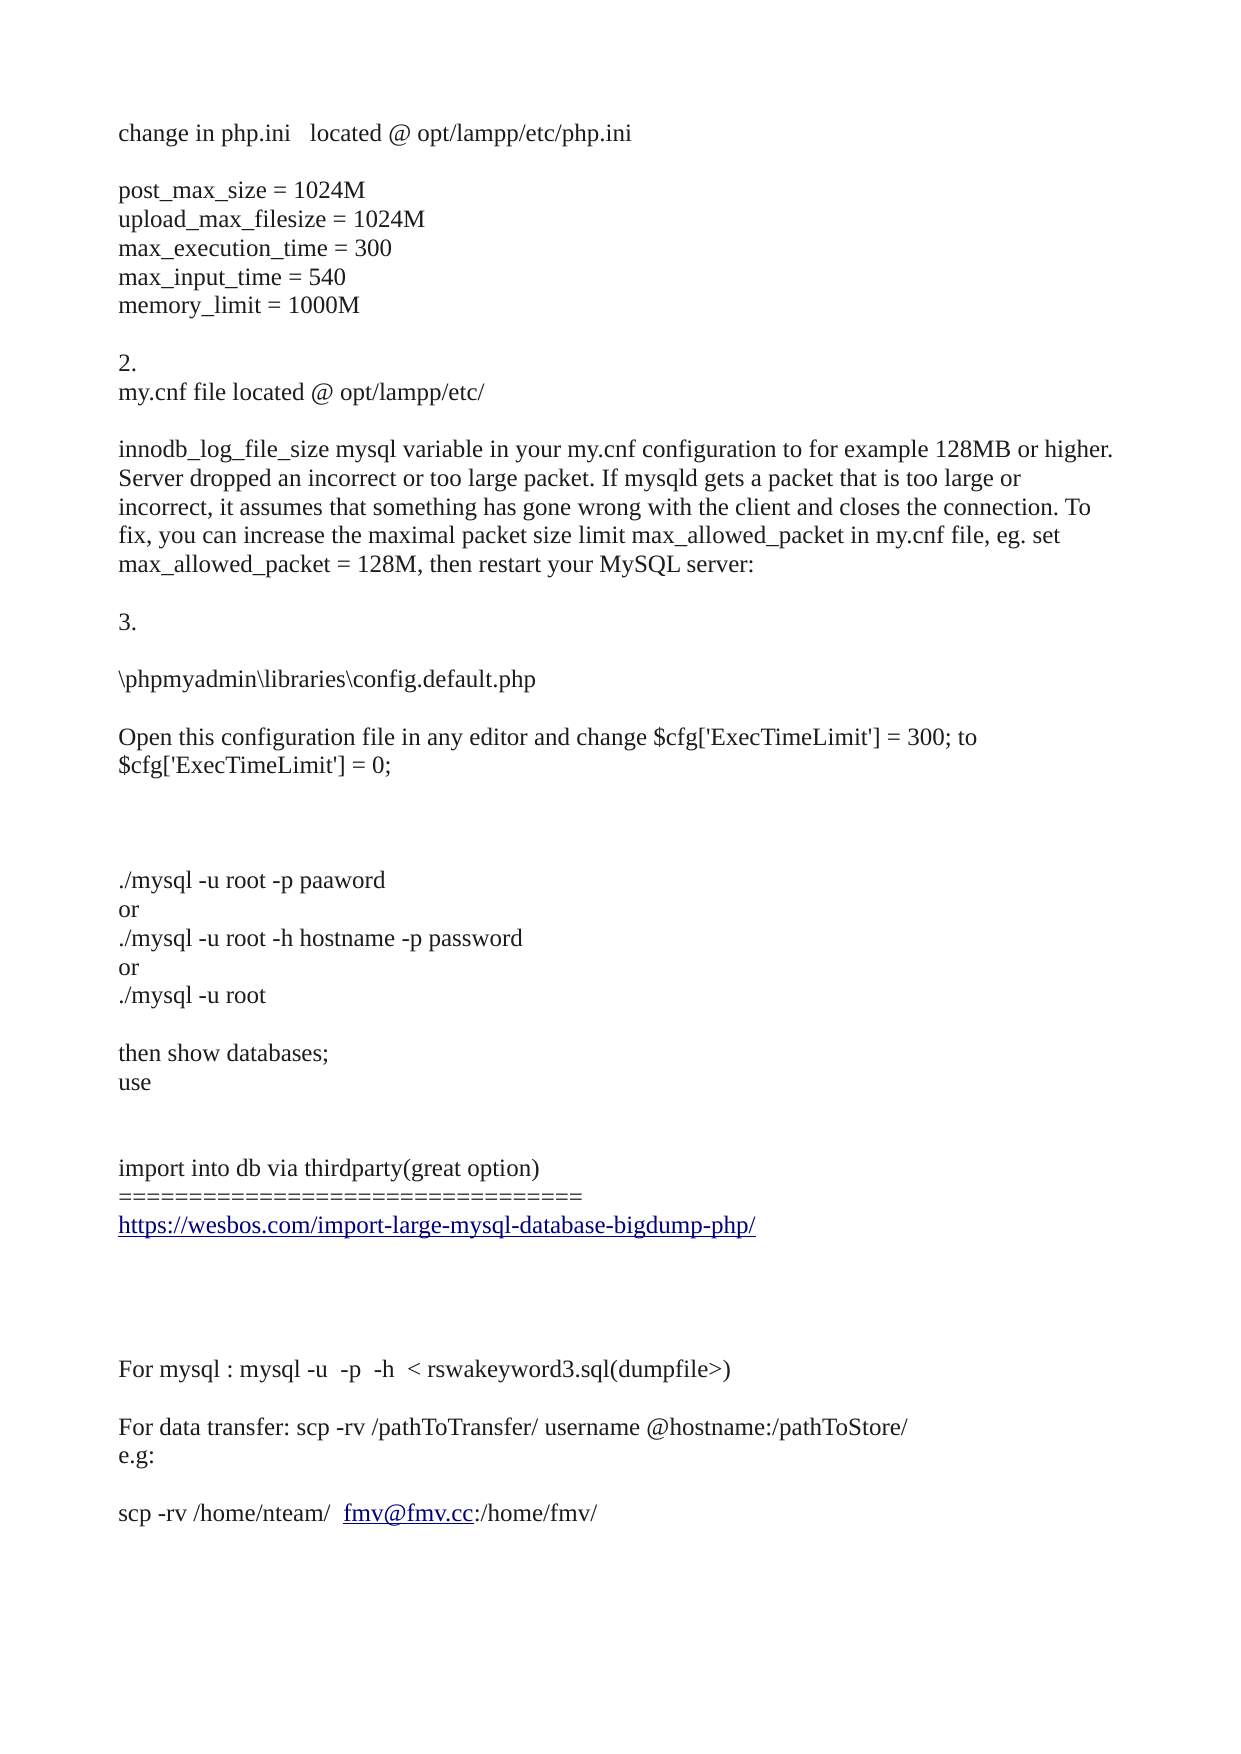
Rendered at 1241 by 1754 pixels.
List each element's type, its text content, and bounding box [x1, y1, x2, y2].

text or [118, 952, 1122, 981]
text ./mysql -u root -h hostname -p password [118, 923, 1122, 952]
text max_input_time = 540 [118, 262, 1122, 291]
text For data transfer: scp -rv /pathToTransfer/ username @hostname:/pathToStore/ [118, 1412, 1122, 1441]
text change in php.ini located @ opt/lampp/etc/php.ini [118, 118, 1122, 147]
text Server dropped an incorrect or too large packet. If mysqld gets a packet that is too large or incorrect, it assumes that something has gone wrong with the client and closes the connection. To fix, you can increase the maximal packet size limit max_allowed_packet in my.cnf file, eg. set max_allowed_packet = 128M, then restart your MySQL server: [118, 463, 1122, 578]
text For mysql : mysql -u -p -h < rswakeyword3.sql(dumpfile>) [118, 1354, 1122, 1383]
text then show databases; [118, 1038, 1122, 1067]
text memory_limit = 1000M [118, 291, 1122, 319]
text max_execution_time = 300 [118, 233, 1122, 262]
text post_max_size = 1024M [118, 176, 1122, 204]
text ./mysql -u root [118, 981, 1122, 1009]
text e.g: [118, 1441, 1122, 1469]
text ================================= [118, 1182, 1122, 1211]
text or [118, 894, 1122, 923]
text use [118, 1067, 1122, 1096]
text Open this configuration file in any editor and change $cfg['ExecTimeLimit'] = 300; to $cfg['ExecTimeLimit'] = 0; [118, 722, 1122, 779]
text scp -rv /home/nteam/ fmv@fmv.cc:/home/fmv/ [118, 1498, 1122, 1527]
text \phpmyadmin\libraries\config.default.php [118, 664, 1122, 693]
text ./mysql -u root -p paaword [118, 866, 1122, 894]
text upload_max_filesize = 1024M [118, 204, 1122, 233]
text https://wesbos.com/import-large-mysql-database-bigdump-php/ [118, 1211, 1122, 1239]
text 3. [118, 607, 1122, 636]
text my.cnf file located @ opt/lampp/etc/ [118, 377, 1122, 406]
text 2. [118, 348, 1122, 377]
text import into db via thirdparty(great option) [118, 1153, 1122, 1182]
text innodb_log_file_size mysql variable in your my.cnf configuration to for example 128MB or higher. [118, 434, 1122, 463]
